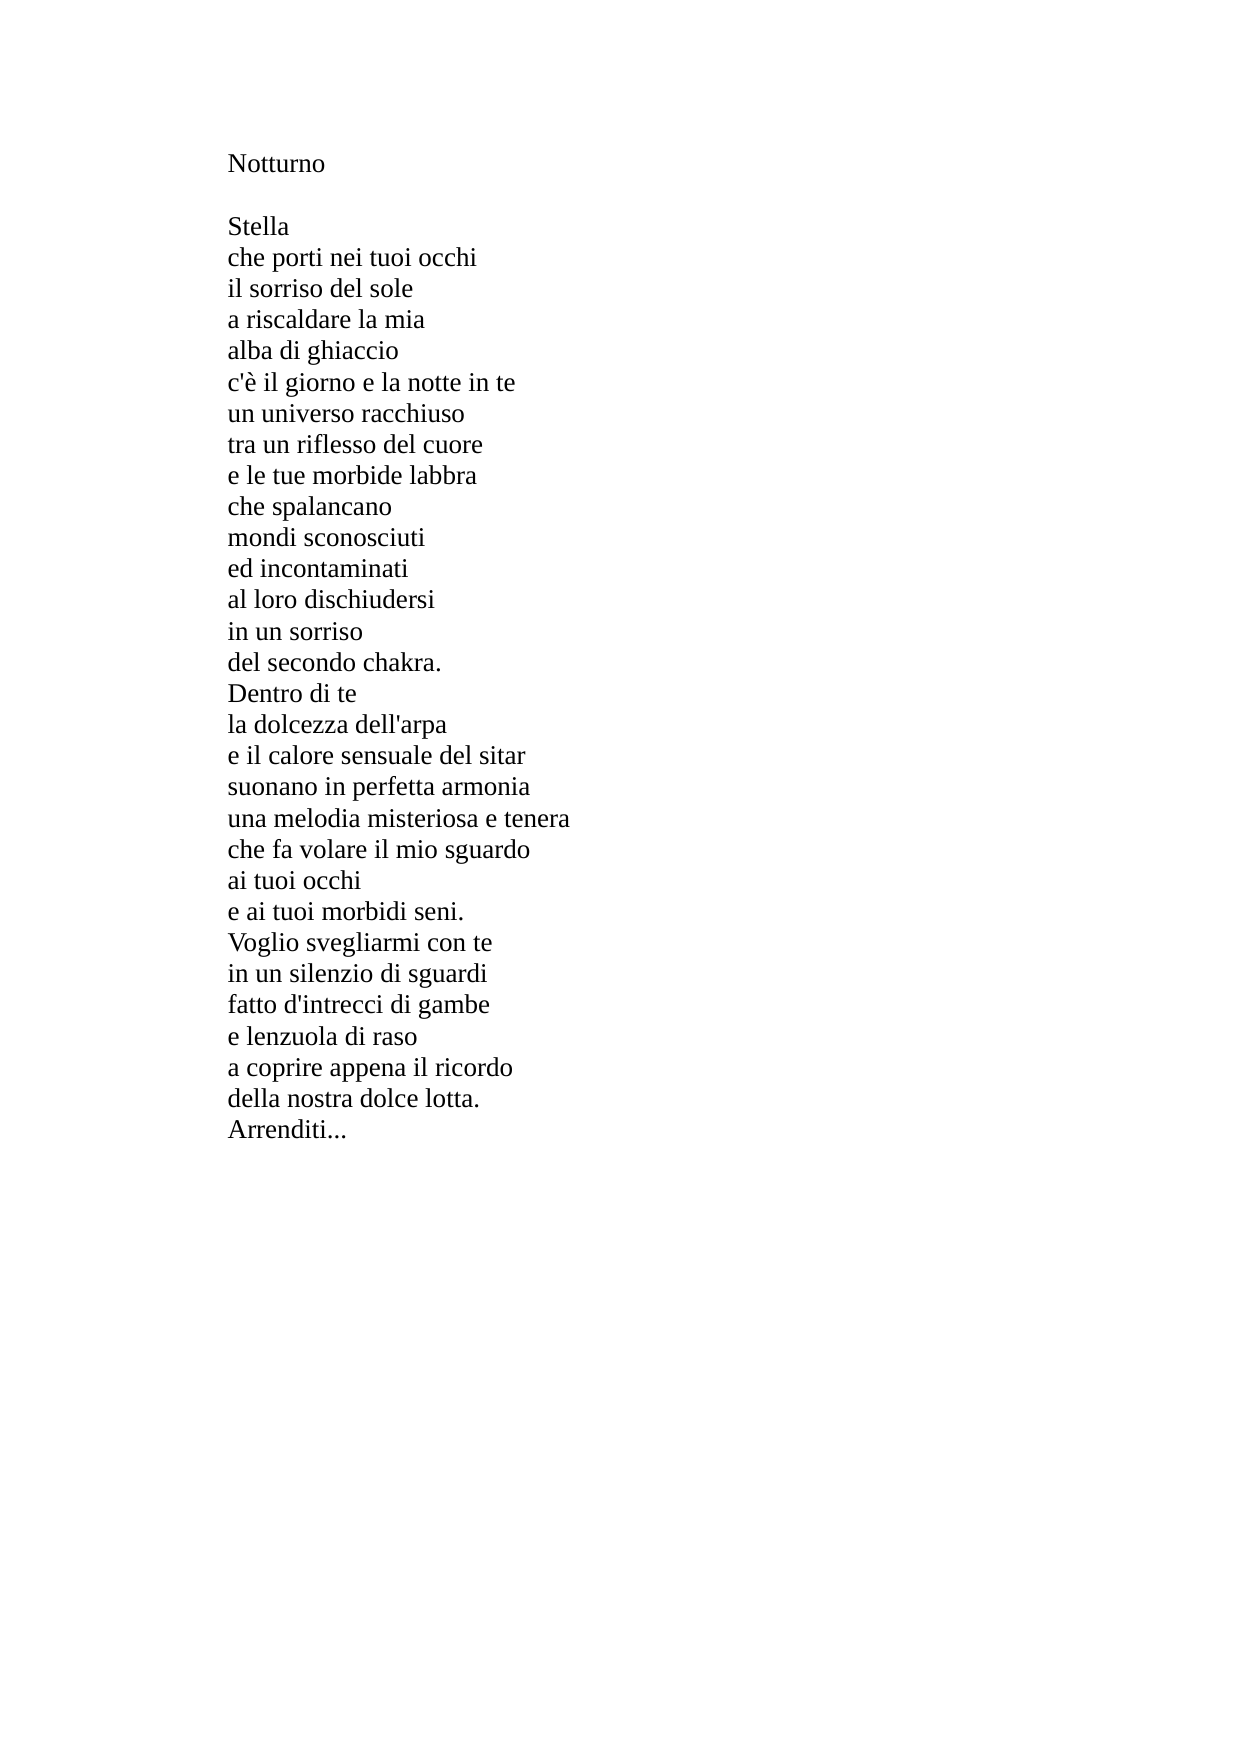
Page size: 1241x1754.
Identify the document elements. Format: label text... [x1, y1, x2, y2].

text Arrenditi... [118, 1113, 1122, 1144]
text la dolcezza dell'arpa [118, 708, 1122, 739]
text un universo racchiuso [118, 397, 1122, 428]
text che fa volare il mio sguardo [118, 833, 1122, 864]
text e lenzuola di raso [118, 1020, 1122, 1051]
text suonano in perfetta armonia [118, 771, 1122, 802]
text ed incontaminati [118, 552, 1122, 584]
text della nostra dolce lotta. [118, 1082, 1122, 1113]
text ai tuoi occhi [118, 864, 1122, 895]
text c'è il giorno e la notte in te [118, 366, 1122, 397]
text Stella [118, 210, 1122, 241]
text in un silenzio di sguardi [118, 957, 1122, 988]
text a coprire appena il ricordo [118, 1051, 1122, 1082]
text Voglio svegliarmi con te [118, 926, 1122, 957]
text a riscaldare la mia [118, 303, 1122, 334]
text una melodia misteriosa e tenera [118, 802, 1122, 833]
text fatto d'intrecci di gambe [118, 988, 1122, 1020]
text e le tue morbide labbra [118, 459, 1122, 490]
text e ai tuoi morbidi seni. [118, 895, 1122, 926]
text Dentro di te [118, 677, 1122, 708]
text tra un riflesso del cuore [118, 428, 1122, 459]
text alba di ghiaccio [118, 334, 1122, 366]
text Notturno [118, 148, 1122, 179]
text che porti nei tuoi occhi [118, 241, 1122, 272]
text al loro dischiudersi [118, 584, 1122, 615]
text il sorriso del sole [118, 272, 1122, 303]
text che spalancano [118, 490, 1122, 521]
text mondi sconosciuti [118, 521, 1122, 552]
text del secondo chakra. [118, 646, 1122, 677]
text in un sorriso [118, 615, 1122, 646]
text e il calore sensuale del sitar [118, 739, 1122, 771]
